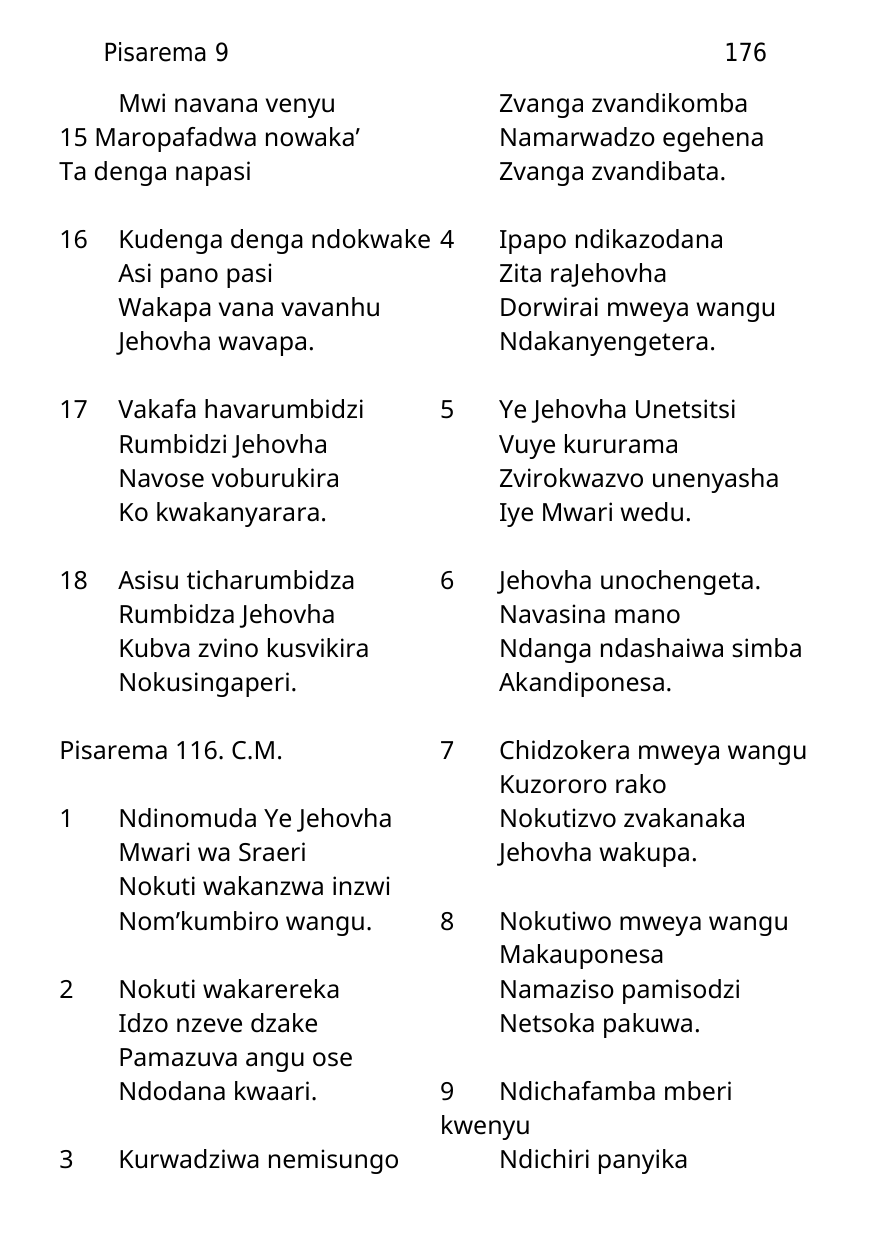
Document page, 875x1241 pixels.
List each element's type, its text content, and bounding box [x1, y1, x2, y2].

text 6 Jehovha unochengeta. [440, 562, 815, 597]
text 15 Maropafadwa nowaka’ [59, 120, 434, 154]
text Ndodana kwaari. [59, 1073, 434, 1107]
text Idzo nzeve dzake [59, 1005, 434, 1039]
text 17 Vakafa havarumbidzi [59, 392, 434, 426]
text Ta denga napasi [59, 154, 434, 188]
text Nom’kumbiro wangu. [59, 903, 434, 937]
text Nokutizvo zvakanaka [440, 801, 815, 835]
text Ndichiri panyika [440, 1142, 815, 1176]
text Vuye kururama [440, 426, 815, 460]
text 1 Ndinomuda Ye Jehovha [59, 801, 434, 835]
text 5 Ye Jehovha Unetsitsi [440, 392, 815, 426]
text 9 Ndichafamba mberi kwenyu [440, 1073, 815, 1142]
text Mwi navana venyu [59, 86, 434, 120]
text Zita raJehovha [440, 256, 815, 290]
text Namarwadzo egehena [440, 120, 815, 154]
text 2 Nokuti wakarereka [59, 971, 434, 1005]
text 4 Ipapo ndikazodana [440, 222, 815, 256]
text Ndakanyengetera. [440, 324, 815, 358]
text 8 Nokutiwo mweya wangu [440, 903, 815, 937]
text Asi pano pasi [59, 256, 434, 290]
text Navasina mano [440, 597, 815, 631]
text Jehovha wavapa. [59, 324, 434, 358]
text Nokusingaperi. [59, 665, 434, 699]
text Ko kwakanyarara. [59, 494, 434, 528]
text Jehovha wakupa. [440, 835, 815, 869]
text Zvanga zvandibata. [440, 154, 815, 188]
text Navose voburukira [59, 460, 434, 494]
text Kuzororo rako [440, 767, 815, 801]
text 3 Kurwadziwa nemisungo [59, 1142, 434, 1176]
text Wakapa vana vavanhu [59, 290, 434, 324]
text Akandiponesa. [440, 665, 815, 699]
text Pisarema 116. C.M. [59, 733, 434, 767]
text Rumbidzi Jehovha [59, 426, 434, 460]
text Dorwirai mweya wangu [440, 290, 815, 324]
text Nokuti wakanzwa inzwi [59, 869, 434, 903]
text Mwari wa Sraeri [59, 835, 434, 869]
text Ndanga ndashaiwa simba [440, 631, 815, 665]
text Kubva zvino kusvikira [59, 631, 434, 665]
text Pamazuva angu ose [59, 1039, 434, 1073]
text Rumbidza Jehovha [59, 597, 434, 631]
text Makauponesa [440, 937, 815, 971]
text Zvanga zvandikomba [440, 86, 815, 120]
text 18 Asisu ticharumbidza [59, 562, 434, 597]
text 16 Kudenga denga ndokwake [59, 222, 434, 256]
text Netsoka pakuwa. [440, 1005, 815, 1039]
text 7 Chidzokera mweya wangu [440, 733, 815, 767]
text Iye Mwari wedu. [440, 494, 815, 528]
text Zvirokwazvo unenyasha [440, 460, 815, 494]
text Namaziso pamisodzi [440, 971, 815, 1005]
